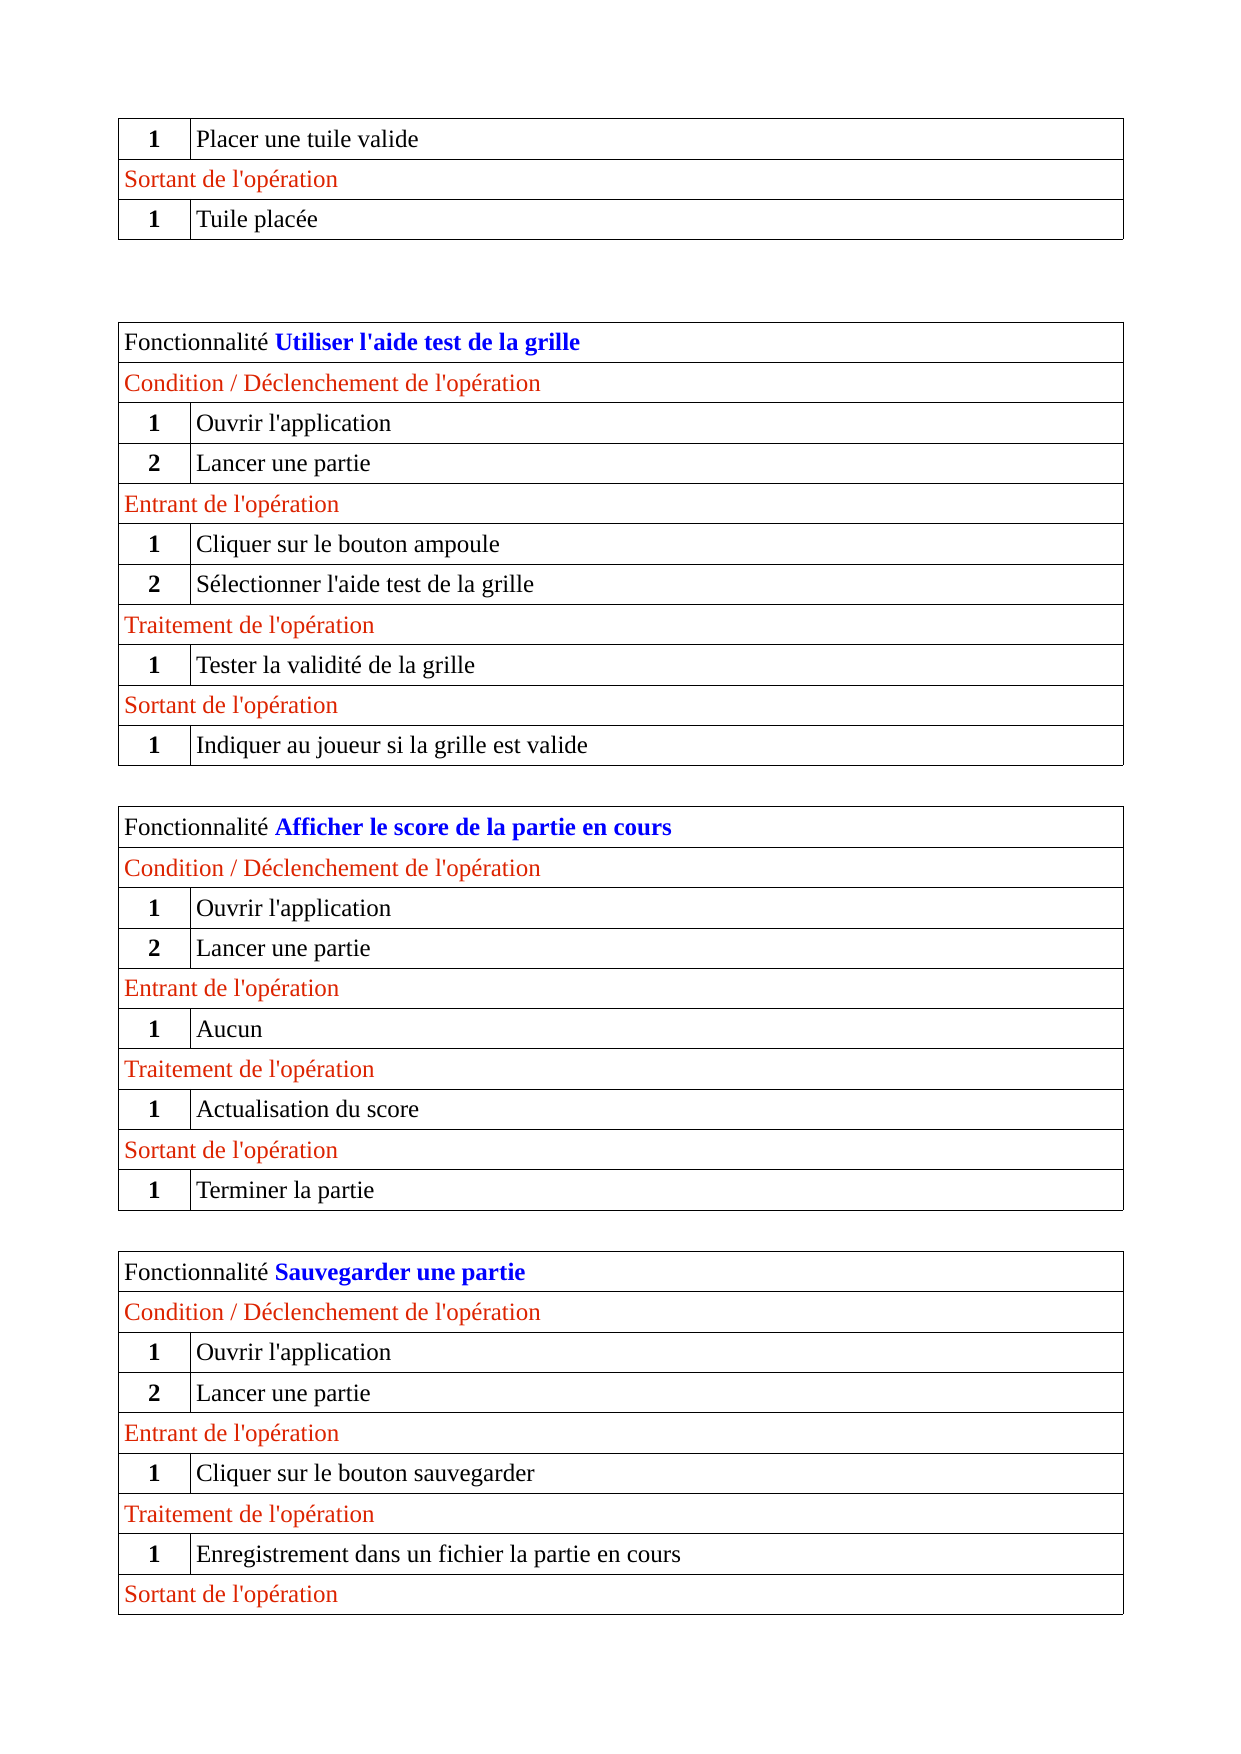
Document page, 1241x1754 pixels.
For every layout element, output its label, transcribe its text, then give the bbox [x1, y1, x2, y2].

table_cell Cliquer sur le bouton ampoule [191, 524, 1123, 563]
table_cell Sortant de l'opération [119, 160, 1123, 199]
table_cell Lancer une partie [191, 1373, 1123, 1412]
table_cell 1 [119, 403, 190, 443]
table_cell Terminer la partie [191, 1170, 1123, 1209]
table_cell Ouvrir l'application [191, 403, 1123, 443]
table_cell Condition / Déclenchement de l'opération [119, 1292, 1123, 1332]
table_cell Lancer une partie [191, 444, 1123, 483]
table_cell Traitement de l'opération [119, 1494, 1123, 1533]
table_cell Ouvrir l'application [191, 888, 1123, 927]
table_cell 2 [119, 1373, 190, 1412]
table_cell 1 [119, 524, 190, 563]
table_cell 2 [119, 929, 190, 968]
table_cell 1 [119, 888, 190, 927]
table_cell Enregistrement dans un fichier la partie en cours [191, 1534, 1123, 1573]
table_cell 1 [119, 645, 190, 684]
table_cell Placer une tuile valide [191, 119, 1123, 158]
table_cell Entrant de l'opération [119, 969, 1123, 1008]
table_cell 1 [119, 1090, 190, 1129]
table_cell Sortant de l'opération [119, 686, 1123, 725]
table_cell Condition / Déclenchement de l'opération [119, 848, 1123, 887]
table_cell Aucun [191, 1009, 1123, 1048]
table_cell 1 [119, 119, 190, 158]
table_cell Actualisation du score [191, 1090, 1123, 1129]
table_cell 2 [119, 565, 190, 604]
table_cell 1 [119, 1009, 190, 1048]
table_cell Indiquer au joueur si la grille est valide [191, 726, 1123, 765]
table_header Fonctionnalité Utiliser l'aide test de la grille [119, 323, 1123, 362]
table_cell 1 [119, 726, 190, 765]
table_cell 1 [119, 1333, 190, 1372]
table_cell Entrant de l'opération [119, 484, 1123, 523]
table_cell Sortant de l'opération [119, 1575, 1123, 1614]
table_cell Cliquer sur le bouton sauvegarder [191, 1454, 1123, 1493]
table_cell Entrant de l'opération [119, 1413, 1123, 1452]
table_header Fonctionnalité Sauvegarder une partie [119, 1252, 1123, 1291]
table_header Fonctionnalité Afficher le score de la partie en cours [119, 807, 1123, 847]
table_cell 1 [119, 1534, 190, 1573]
table_cell 2 [119, 444, 190, 483]
table_cell Traitement de l'opération [119, 605, 1123, 644]
table_cell Condition / Déclenchement de l'opération [119, 363, 1123, 402]
table_cell Ouvrir l'application [191, 1333, 1123, 1372]
table_cell Tuile placée [191, 200, 1123, 239]
table_cell Sortant de l'opération [119, 1130, 1123, 1169]
table_cell Lancer une partie [191, 929, 1123, 968]
table_cell 1 [119, 1454, 190, 1493]
table_cell 1 [119, 1170, 190, 1209]
table_cell Sélectionner l'aide test de la grille [191, 565, 1123, 604]
table_cell Tester la validité de la grille [191, 645, 1123, 684]
table_cell Traitement de l'opération [119, 1049, 1123, 1089]
table_cell 1 [119, 200, 190, 239]
